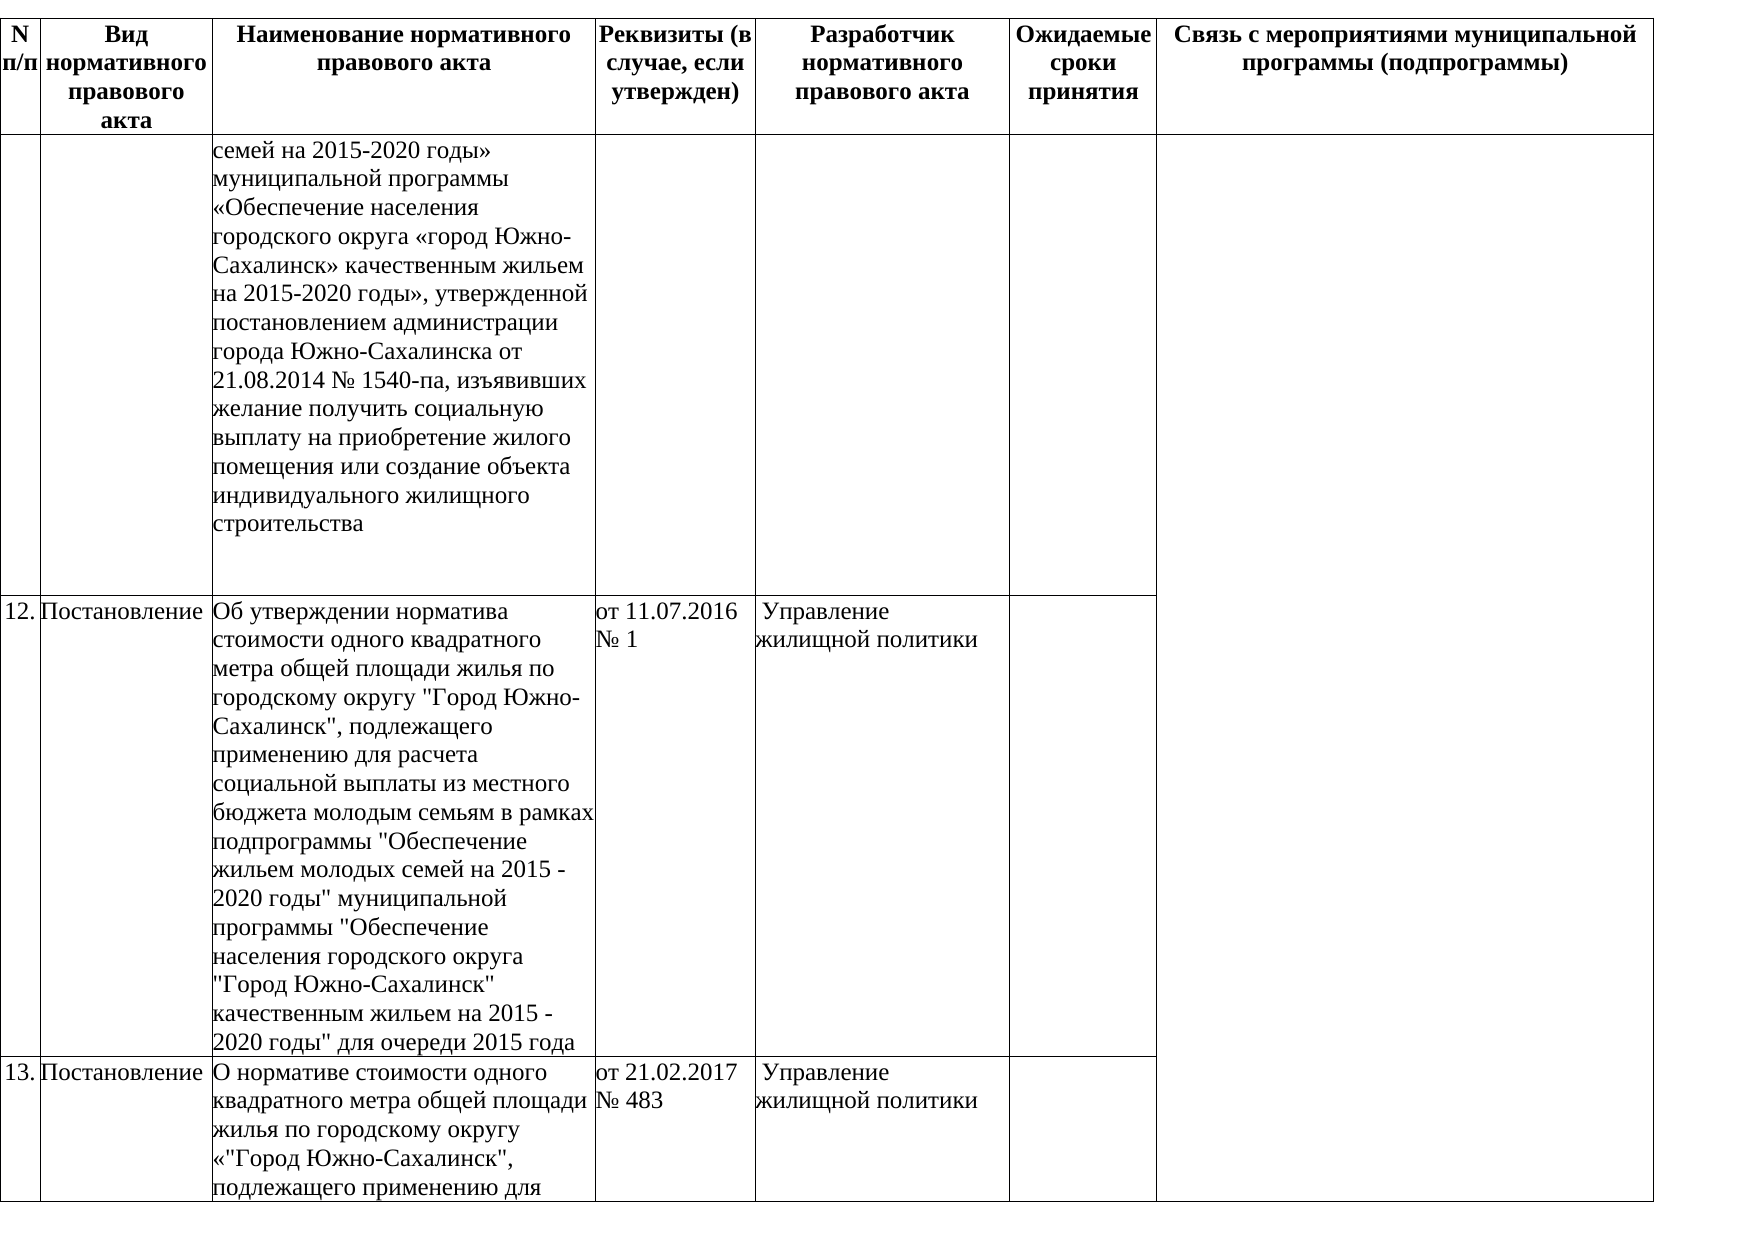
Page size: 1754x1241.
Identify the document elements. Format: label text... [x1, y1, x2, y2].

table_header Вид нормативного правового акта [41, 19, 212, 134]
table_cell [596, 135, 755, 595]
table_cell [1, 135, 40, 595]
table_cell семей на 2015-2020 годы» муниципальной программы «Обеспечение населения городского округа «город Южно-Сахалинск» качественным жильем на 2015-2020 годы», утвержденной постановлением администрации города Южно-Сахалинска от 21.08.2014 № 1540-па, изъявивших желание получить социальную выплату на приобретение жилого помещения или создание объекта индивидуального жилищного строительства [213, 135, 595, 595]
table_cell О нормативе стоимости одного квадратного метра общей площади жилья по городскому округу «"Город Южно-Сахалинск", подлежащего применению для [213, 1057, 595, 1201]
table_cell [1010, 596, 1156, 1056]
table_cell [1010, 1057, 1156, 1201]
table_cell [756, 135, 1009, 595]
table_cell [1010, 135, 1156, 595]
table_cell Управление жилищной политики [756, 596, 1009, 1056]
table_cell от 11.07.2016 № 1 [596, 596, 755, 1056]
table_cell [1157, 135, 1653, 1201]
table_header Разработчик нормативного правового акта [756, 19, 1009, 134]
table_header Ожидаемые сроки принятия [1010, 19, 1156, 134]
table_cell 13. [1, 1057, 40, 1201]
table_cell Управление жилищной политики [756, 1057, 1009, 1201]
table_cell [41, 135, 212, 595]
table_header N п/п [1, 19, 40, 134]
table_cell Об утверждении норматива стоимости одного квадратного метра общей площади жилья по городскому округу "Город Южно-Сахалинск", подлежащего применению для расчета социальной выплаты из местного бюджета молодым семьям в рамках подпрограммы "Обеспечение жильем молодых семей на 2015 - 2020 годы" муниципальной программы "Обеспечение населения городского округа "Город Южно-Сахалинск" качественным жильем на 2015 - 2020 годы" для очереди 2015 года [213, 596, 595, 1056]
table_header Реквизиты (в случае, если утвержден) [596, 19, 755, 134]
table_cell 12. [1, 596, 40, 1056]
table_header Связь с мероприятиями муниципальной программы (подпрограммы) [1157, 19, 1653, 134]
table_header Наименование нормативного правового акта [213, 19, 595, 134]
table_cell Постановление [41, 1057, 212, 1201]
table_cell Постановление [41, 596, 212, 1056]
table_cell от 21.02.2017 № 483 [596, 1057, 755, 1201]
